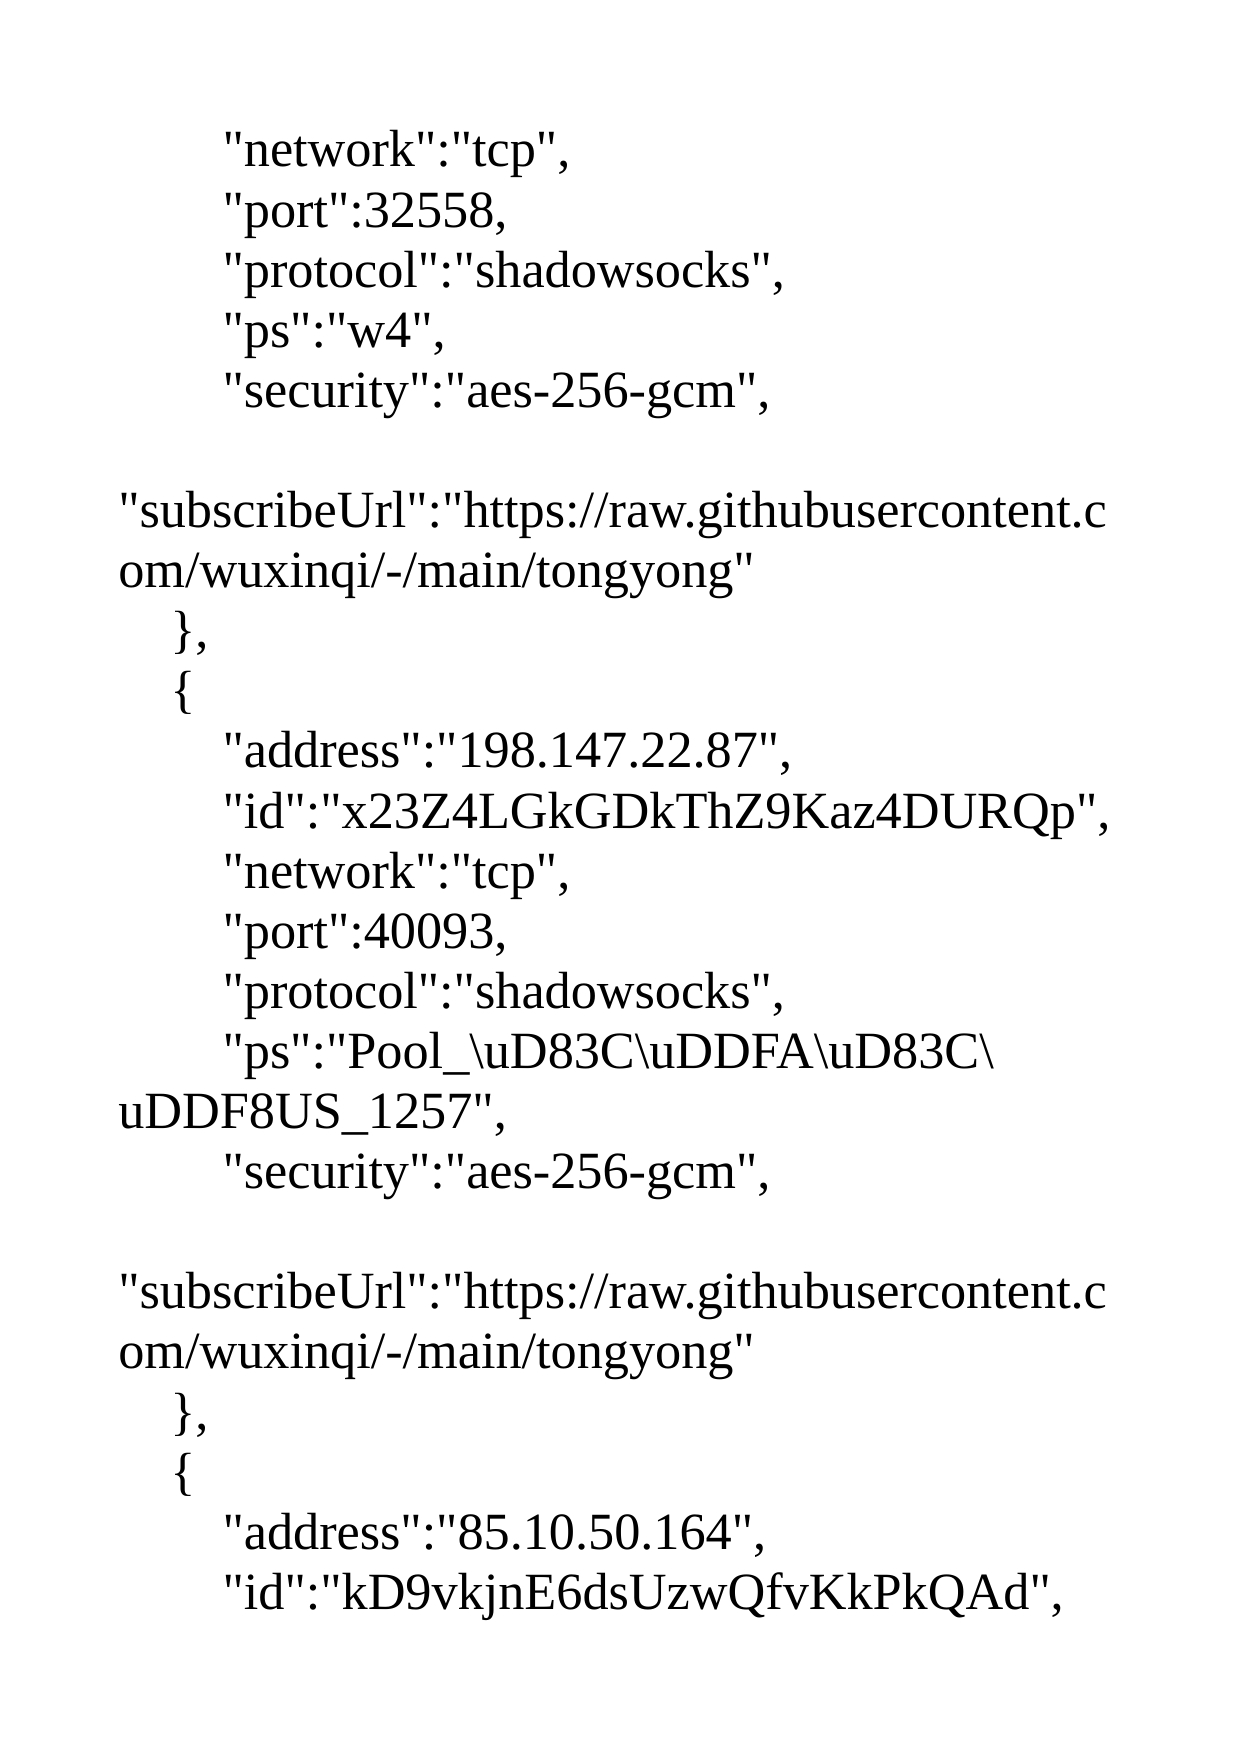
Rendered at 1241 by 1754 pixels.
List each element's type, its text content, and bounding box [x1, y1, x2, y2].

text }, [118, 1380, 1122, 1440]
text "security":"aes-256-gcm", [118, 1140, 1122, 1200]
text "subscribeUrl":"https://raw.githubusercontent.com/wuxinqi/-/main/tongyong" [118, 1200, 1122, 1380]
text "security":"aes-256-gcm", [118, 358, 1122, 419]
text "network":"tcp", [118, 839, 1122, 899]
text "address":"198.147.22.87", [118, 719, 1122, 779]
text "id":"kD9vkjnE6dsUzwQfvKkPkQAd", [118, 1561, 1122, 1621]
text "ps":"Pool_\uD83C\uDDFA\uD83C\uDDF8US_1257", [118, 1020, 1122, 1140]
text "address":"85.10.50.164", [118, 1501, 1122, 1561]
text { [118, 1440, 1122, 1501]
text "protocol":"shadowsocks", [118, 238, 1122, 298]
text "id":"x23Z4LGkGDkThZ9Kaz4DURQp", [118, 779, 1122, 839]
text "ps":"w4", [118, 298, 1122, 358]
text "port":32558, [118, 178, 1122, 238]
text { [118, 659, 1122, 719]
text "subscribeUrl":"https://raw.githubusercontent.com/wuxinqi/-/main/tongyong" [118, 419, 1122, 599]
text "port":40093, [118, 899, 1122, 959]
text "network":"tcp", [118, 118, 1122, 178]
text }, [118, 599, 1122, 659]
text "protocol":"shadowsocks", [118, 959, 1122, 1020]
